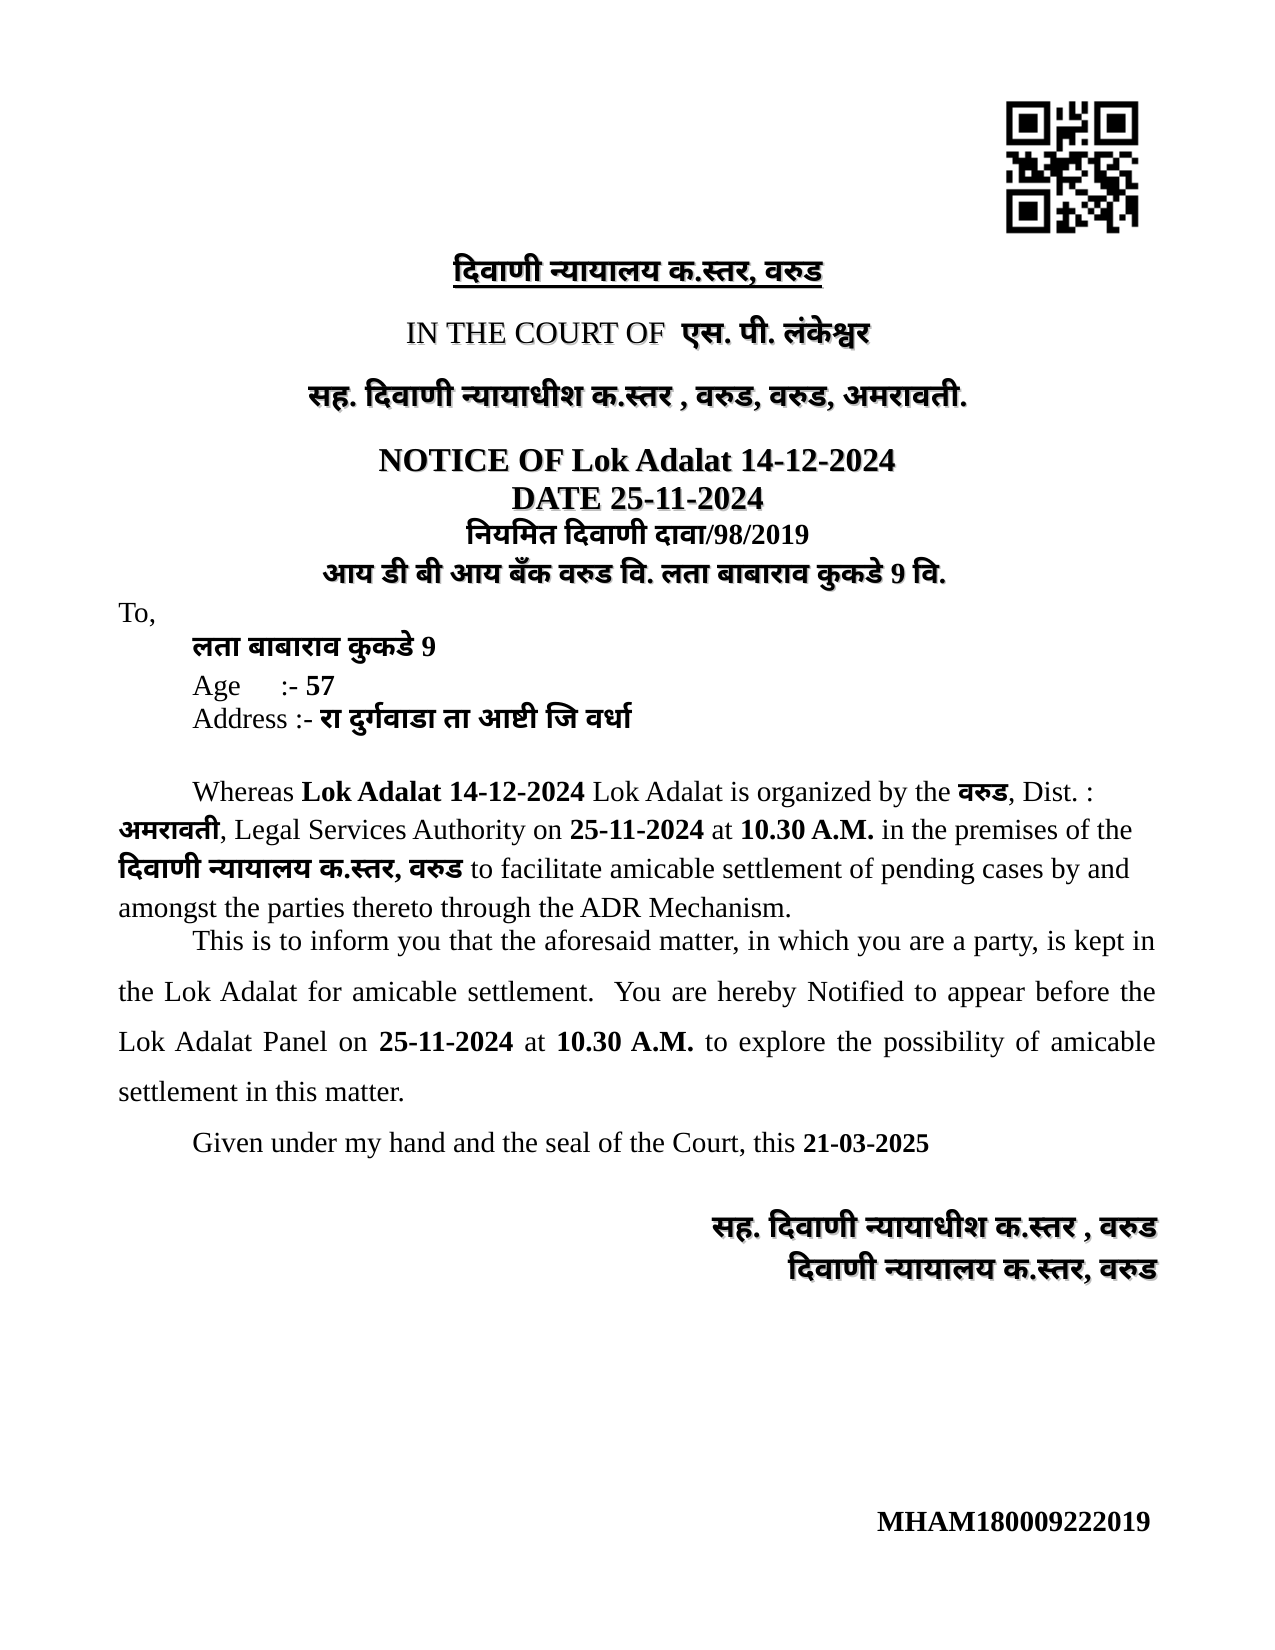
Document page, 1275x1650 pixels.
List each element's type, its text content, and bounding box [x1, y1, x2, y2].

text लता बाबाराव कुकडे 9 [118, 629, 1157, 668]
text NOTICE OF Lok Adalat 14-12-2024 [118, 440, 1157, 478]
text IN THE COURT OF एस. पी. लंकेश्वर [118, 314, 1157, 356]
text दिवाणी न्यायालय क.स्तर, वरुड [118, 252, 1157, 294]
text सह. दिवाणी न्यायाधीश क.स्तर , वरुड, वरुड, अमरावती. [118, 377, 1157, 419]
text Whereas Lok Adalat 14-12-2024 Lok Adalat is organized by the वरुड, Dist. : अमरावती, Legal Services Authority on 25-11-2024 at 10.30 A.M. in the premises of the दिवाणी न्यायालय क.स्तर, वरुड to facilitate amicable settlement of pending cases by and amongst the parties thereto through the ADR Mechanism. [118, 774, 1157, 923]
text नियमित दिवाणी दावा/98/2019 [118, 517, 1157, 556]
text दिवाणी न्यायालय क.स्तर, वरुड [118, 1251, 1157, 1292]
text Age :- 57 [118, 668, 1157, 701]
text Address :- रा दुर्गवाडा ता आष्टी जि वर्धा [118, 701, 1157, 741]
text सह. दिवाणी न्यायाधीश क.स्तर , वरुड [118, 1209, 1157, 1251]
text To, [118, 595, 1157, 629]
text Given under my hand and the seal of the Court, this 21-03-2025 [118, 1125, 1157, 1158]
text This is to inform you that the aforesaid matter, in which you are a party, is kept in the Lok Adalat for amicable settlement. You are hereby Notified to appear before the Lok Adalat Panel on 25-11-2024 at 10.30 A.M. to explore the possibility of amicable settlement in this matter. [118, 923, 1157, 1108]
table_cell [864, 85, 1156, 252]
picture [994, 89, 1151, 246]
text आय डी बी आय बॅंक वरुड वि. लता बाबाराव कुकडे 9 वि. [118, 556, 1157, 595]
text DATE 25-11-2024 [118, 478, 1157, 517]
table_header MHAM180009222019 [864, 1499, 1156, 1543]
